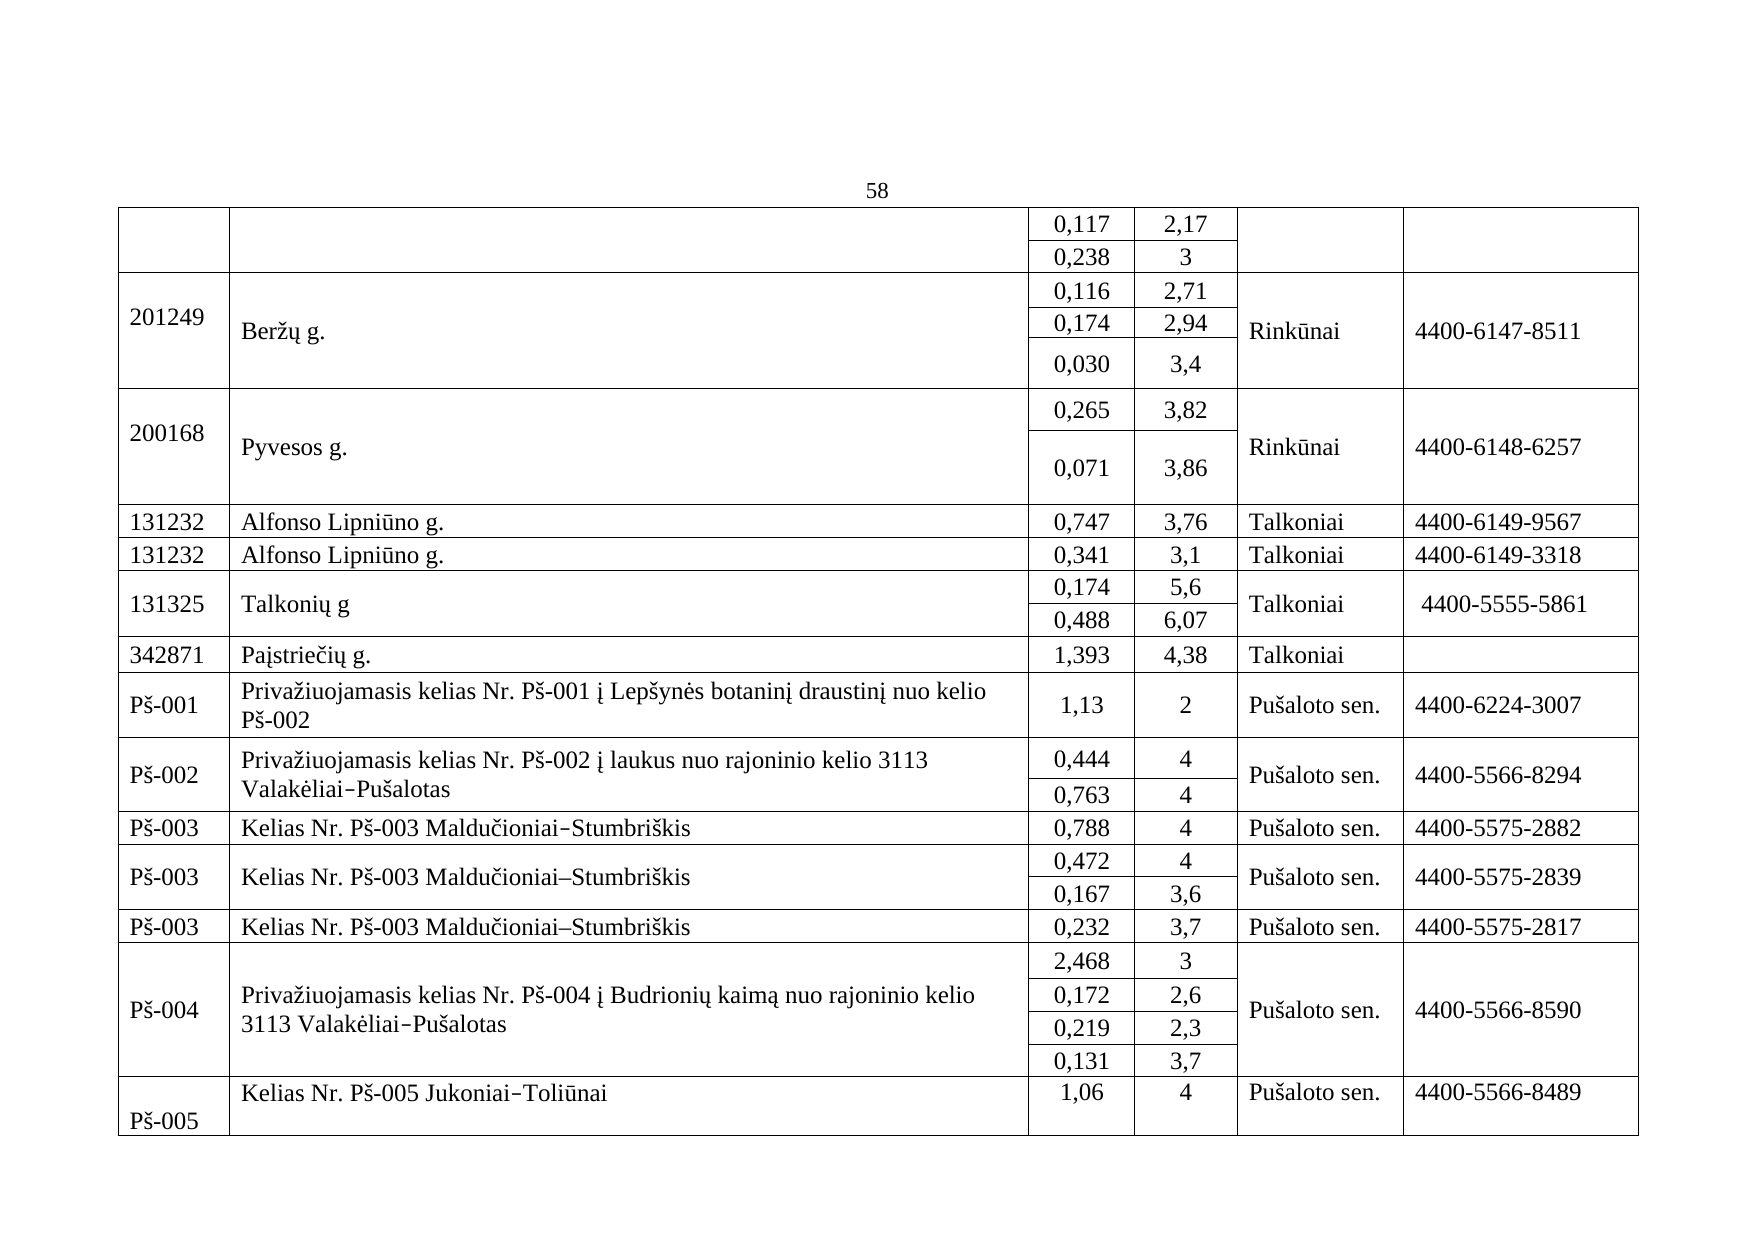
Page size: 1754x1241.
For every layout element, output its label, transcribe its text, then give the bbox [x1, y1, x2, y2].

table_cell Rinkūnai [1238, 389, 1403, 504]
table_cell Privažiuojamasis kelias Nr. Pš-001 į Lepšynės botaninį draustinį nuo kelio Pš-002 [230, 673, 1028, 737]
table_cell 4,38 [1135, 637, 1237, 672]
table_cell Kelias Nr. Pš-003 Maldučioniai–Stumbriškis [230, 910, 1028, 942]
table_cell 5,6 [1135, 571, 1237, 603]
table_cell 3,4 [1135, 338, 1237, 388]
table_cell 2 [1135, 673, 1237, 737]
table_cell Pušaloto sen. [1238, 845, 1403, 909]
table_cell 342871 [119, 637, 229, 672]
table_cell 1,393 [1029, 637, 1134, 672]
table_cell Pušaloto sen. [1238, 812, 1403, 843]
table_cell Talkonių g [230, 571, 1028, 636]
table_cell Talkoniai [1238, 538, 1403, 570]
table_cell Pušaloto sen. [1238, 738, 1403, 811]
table_cell 0,219 [1029, 1012, 1134, 1043]
table_cell 2,71 [1135, 273, 1237, 307]
table_cell 4400-6149-3318 [1404, 538, 1638, 570]
table_cell [1404, 637, 1638, 672]
table_cell Talkoniai [1238, 505, 1403, 537]
table_cell 4 [1135, 845, 1237, 876]
table_cell 4400-5575-2882 [1404, 812, 1638, 843]
table_cell [119, 208, 229, 272]
table_cell Kelias Nr. Pš-003 Maldučioniai–Stumbriškis [230, 812, 1028, 843]
table_cell 3,1 [1135, 538, 1237, 570]
table_cell Pš-004 [119, 943, 229, 1076]
table_cell 4400-5575-2817 [1404, 910, 1638, 942]
table_cell Rinkūnai [1238, 273, 1403, 388]
table_cell 4400-5555-5861 [1404, 571, 1638, 636]
table_cell 4400-5575-2839 [1404, 845, 1638, 909]
table_cell 0,131 [1029, 1045, 1134, 1076]
table_cell 3,86 [1135, 431, 1237, 504]
table_cell Kelias Nr. Pš-005 Jukoniai–Toliūnai [230, 1077, 1028, 1135]
table_cell 4400-6149-9567 [1404, 505, 1638, 537]
table_cell Beržų g. [230, 273, 1028, 388]
table_cell 4 [1135, 738, 1237, 778]
table_cell 4 [1135, 779, 1237, 811]
table_cell 0,174 [1029, 571, 1134, 603]
table_cell Pyvesos g. [230, 389, 1028, 504]
table_cell 4400-5566-8590 [1404, 943, 1638, 1076]
table_cell 2,17 [1135, 208, 1237, 239]
table_cell 0,763 [1029, 779, 1134, 811]
table_cell Pš-003 [119, 845, 229, 909]
table_cell 0,747 [1029, 505, 1134, 537]
table_cell Talkoniai [1238, 637, 1403, 672]
table_cell 0,238 [1029, 241, 1134, 272]
table_cell 2,94 [1135, 308, 1237, 337]
table_cell Pš-001 [119, 673, 229, 737]
table_cell 0,117 [1029, 208, 1134, 239]
table_cell 0,167 [1029, 877, 1134, 909]
table_cell Alfonso Lipniūno g. [230, 505, 1028, 537]
table_cell [1238, 208, 1403, 272]
table_cell 2,468 [1029, 943, 1134, 978]
table_cell Kelias Nr. Pš-003 Maldučioniai–Stumbriškis [230, 845, 1028, 909]
table_cell Privažiuojamasis kelias Nr. Pš-004 į Budrionių kaimą nuo rajoninio kelio 3113 Valakėliai–Pušalotas [230, 943, 1028, 1076]
table_cell 0,472 [1029, 845, 1134, 876]
table_cell 131232 [119, 538, 229, 570]
table_cell 4 [1135, 1077, 1237, 1135]
table_cell 2,6 [1135, 979, 1237, 1011]
table_cell Talkoniai [1238, 571, 1403, 636]
table_cell Privažiuojamasis kelias Nr. Pš-002 į laukus nuo rajoninio kelio 3113 Valakėliai–Pušalotas [230, 738, 1028, 811]
table_cell 4400-6147-8511 [1404, 273, 1638, 388]
table_cell 131325 [119, 571, 229, 636]
table_cell Pušaloto sen. [1238, 910, 1403, 942]
table_cell 0,116 [1029, 273, 1134, 307]
table_cell 3 [1135, 943, 1237, 978]
table_cell 0,071 [1029, 431, 1134, 504]
table_cell 2,3 [1135, 1012, 1237, 1043]
table_cell 3 [1135, 241, 1237, 272]
table_cell 0,030 [1029, 338, 1134, 388]
table_cell 6,07 [1135, 604, 1237, 636]
table_cell 4400-5566-8489 [1404, 1077, 1638, 1135]
table_cell Pušaloto sen. [1238, 943, 1403, 1076]
table_cell 0,488 [1029, 604, 1134, 636]
table_cell Pš-005 [119, 1077, 229, 1135]
table_cell 1,13 [1029, 673, 1134, 737]
table_cell Paįstriečių g. [230, 637, 1028, 672]
table_cell Pušaloto sen. [1238, 673, 1403, 737]
table_cell 0,788 [1029, 812, 1134, 843]
table_cell 3,7 [1135, 910, 1237, 942]
table_cell 201249 [119, 273, 229, 388]
table_cell [1404, 208, 1638, 272]
table_cell 0,341 [1029, 538, 1134, 570]
table_cell 0,232 [1029, 910, 1134, 942]
table_cell 1,06 [1029, 1077, 1134, 1135]
table_cell 4400-5566-8294 [1404, 738, 1638, 811]
table_cell 3,6 [1135, 877, 1237, 909]
table_cell Pušaloto sen. [1238, 1077, 1403, 1135]
table_cell 0,172 [1029, 979, 1134, 1011]
table_cell 3,76 [1135, 505, 1237, 537]
table_cell [230, 208, 1028, 272]
table_cell 0,444 [1029, 738, 1134, 778]
table_cell Pš-002 [119, 738, 229, 811]
table_cell 0,265 [1029, 389, 1134, 430]
table_cell Alfonso Lipniūno g. [230, 538, 1028, 570]
table_cell 131232 [119, 505, 229, 537]
table_cell 3,7 [1135, 1045, 1237, 1076]
table_cell 4400-6224-3007 [1404, 673, 1638, 737]
table_cell 4400-6148-6257 [1404, 389, 1638, 504]
table_cell Pš-003 [119, 812, 229, 843]
table_cell 0,174 [1029, 308, 1134, 337]
table_cell 3,82 [1135, 389, 1237, 430]
table_cell Pš-003 [119, 910, 229, 942]
table_cell 200168 [119, 389, 229, 504]
table_cell 4 [1135, 812, 1237, 843]
